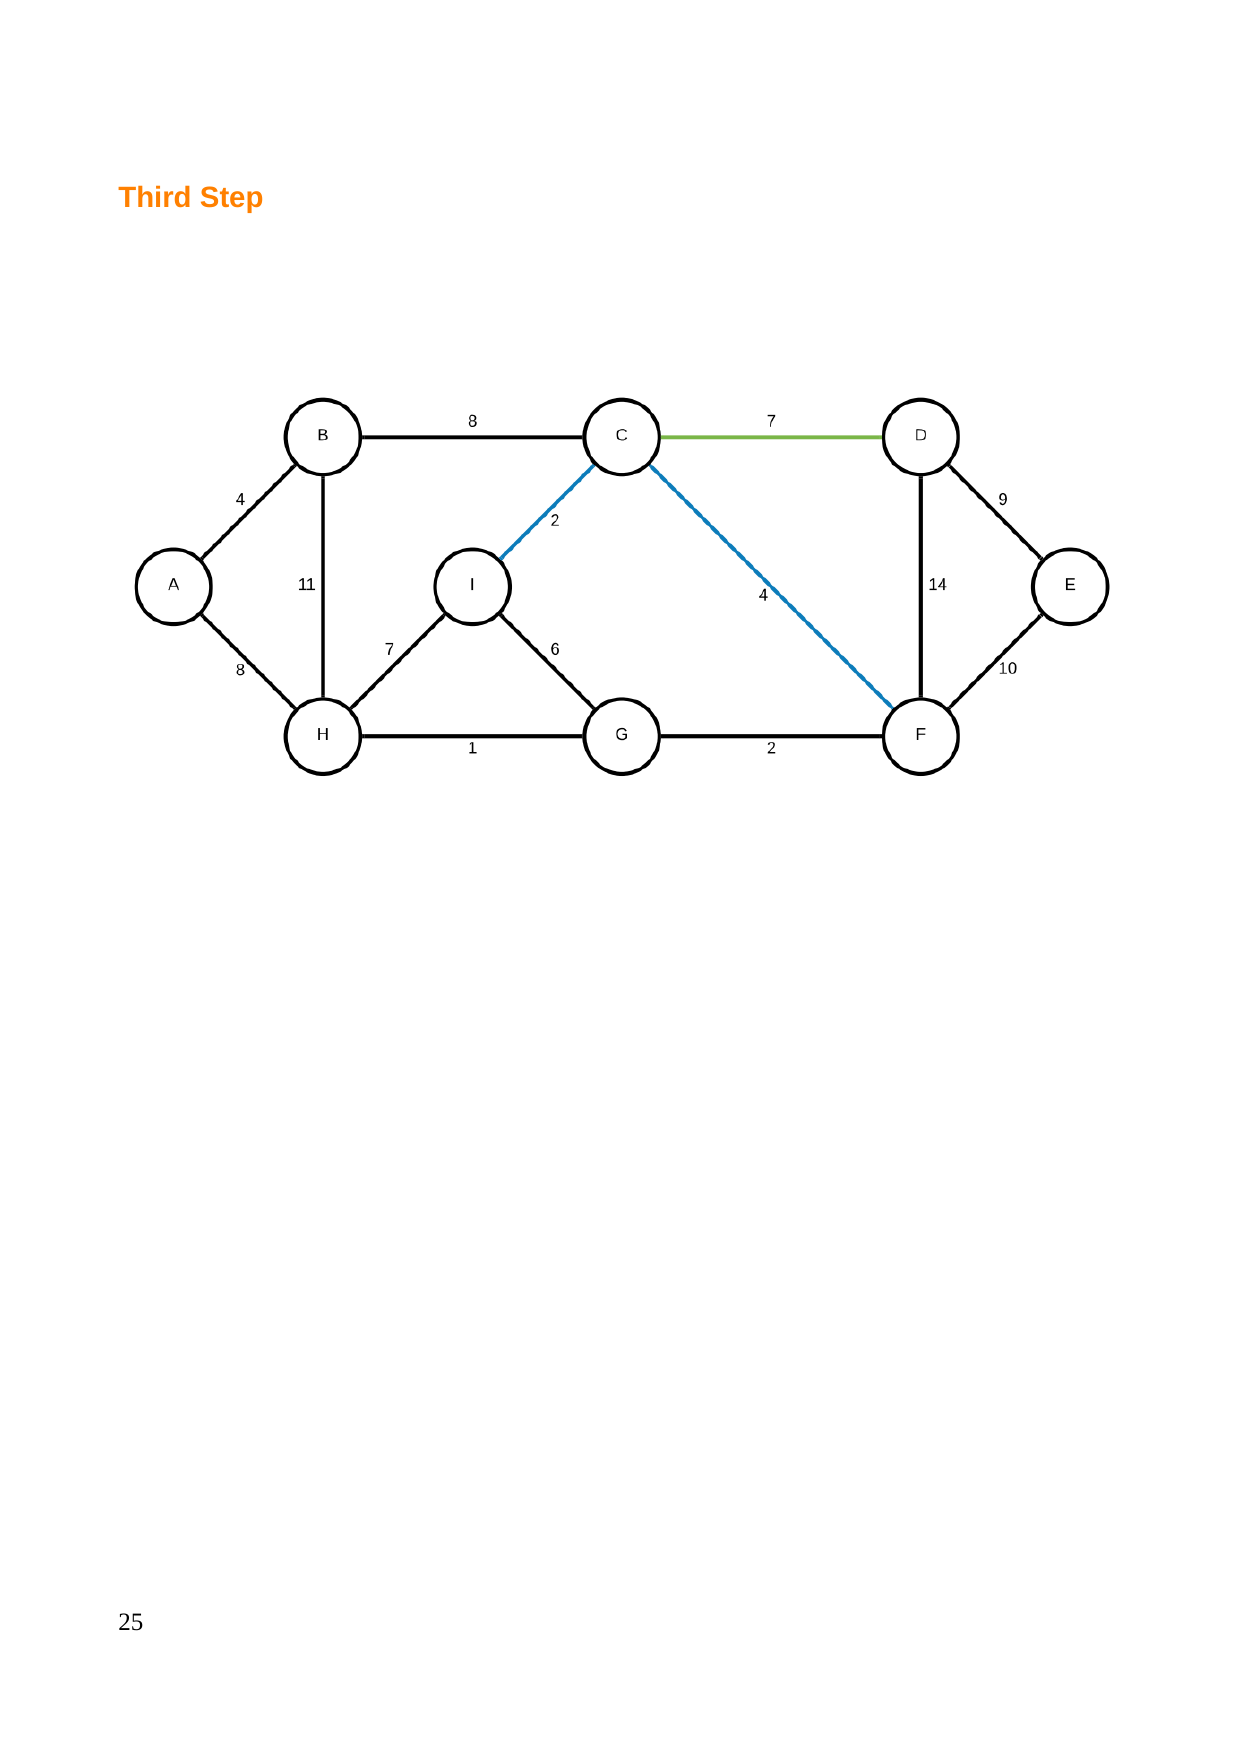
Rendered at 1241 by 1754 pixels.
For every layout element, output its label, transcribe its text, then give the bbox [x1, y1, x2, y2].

picture [118, 231, 1123, 942]
subtitle Third Step [118, 180, 1122, 214]
